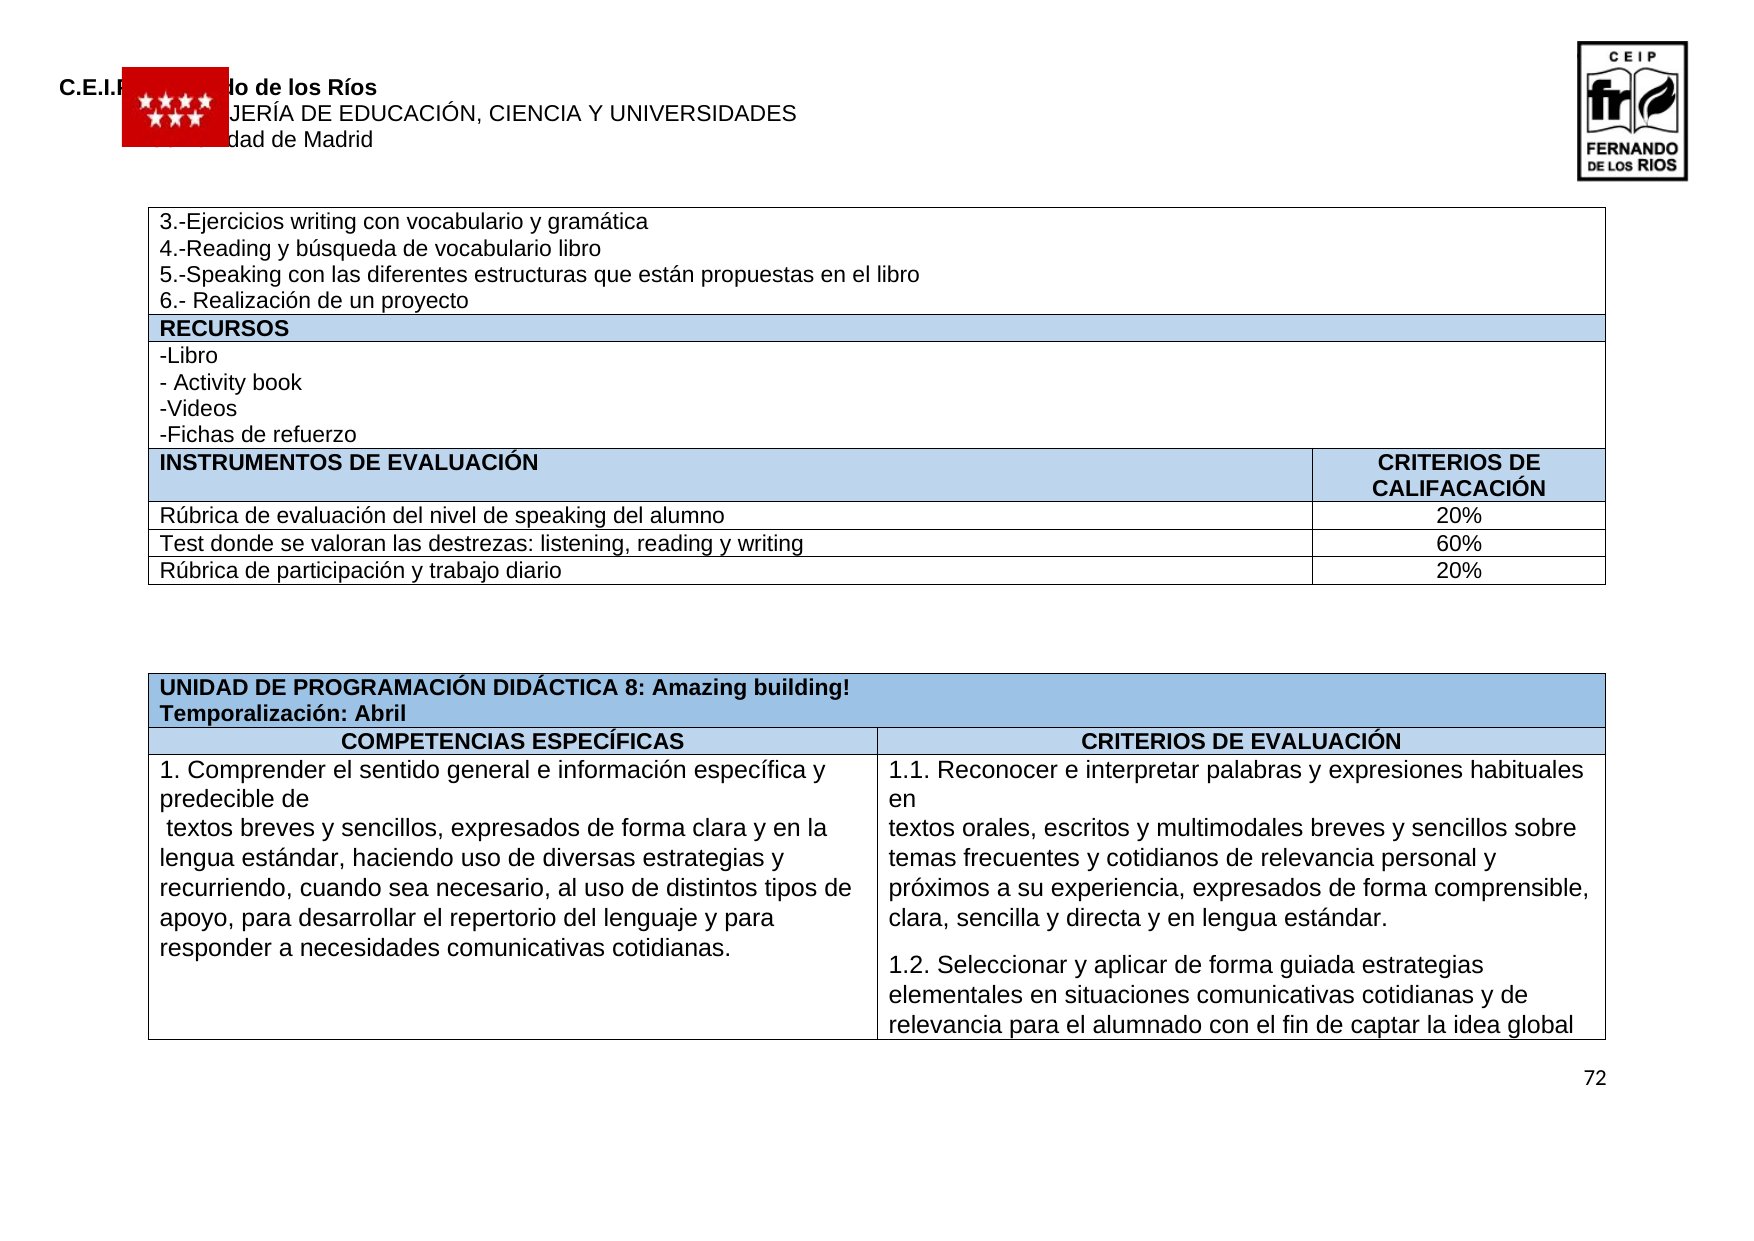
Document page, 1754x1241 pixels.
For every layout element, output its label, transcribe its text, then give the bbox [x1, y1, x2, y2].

table_cell Rúbrica de participación y trabajo diario [149, 557, 1312, 583]
table_cell 20% [1313, 502, 1605, 529]
table_cell INSTRUMENTOS DE EVALUACIÓN [149, 449, 1312, 501]
table_cell COMPETENCIAS ESPECÍFICAS [149, 728, 877, 754]
table_cell -Libro - Activity book -Videos -Fichas de refuerzo [149, 342, 1605, 447]
table_cell Test donde se valoran las destrezas: listening, reading y writing [149, 530, 1312, 556]
table_cell 20% [1313, 557, 1605, 583]
table_cell 1. Comprender el sentido general e información específica y predecible de textos breves y sencillos, expresados de forma clara y en la lengua estándar, haciendo uso de diversas estrategias y recurriendo, cuando sea necesario, al uso de distintos tipos de apoyo, para desarrollar el repertorio del lenguaje y para responder a necesidades comunicativas cotidianas. [149, 755, 877, 1039]
table_cell 3.-Ejercicios writing con vocabulario y gramática 4.-Reading y búsqueda de vocabulario libro 5.-Speaking con las diferentes estructuras que están propuestas en el libro 6.- Realización de un proyecto [149, 208, 1605, 314]
table_cell CRITERIOS DE CALIFACACIÓN [1313, 449, 1605, 501]
table_cell 60% [1313, 530, 1605, 556]
table_header UNIDAD DE PROGRAMACIÓN DIDÁCTICA 8: Amazing building! Temporalización: Abril [149, 674, 1605, 727]
table_cell CRITERIOS DE EVALUACIÓN [878, 728, 1605, 754]
table_cell RECURSOS [149, 315, 1605, 341]
table_cell Rúbrica de evaluación del nivel de speaking del alumno [149, 502, 1312, 529]
table_cell 1.1. Reconocer e interpretar palabras y expresiones habituales en textos orales, escritos y multimodales breves y sencillos sobre temas frecuentes y cotidianos de relevancia personal y próximos a su experiencia, expresados de forma comprensible, clara, sencilla y directa y en lengua estándar. 1.2. Seleccionar y aplicar de forma guiada estrategias elementales en situaciones comunicativas cotidianas y de relevancia para el alumnado con el fin de captar la idea global [878, 755, 1605, 1039]
